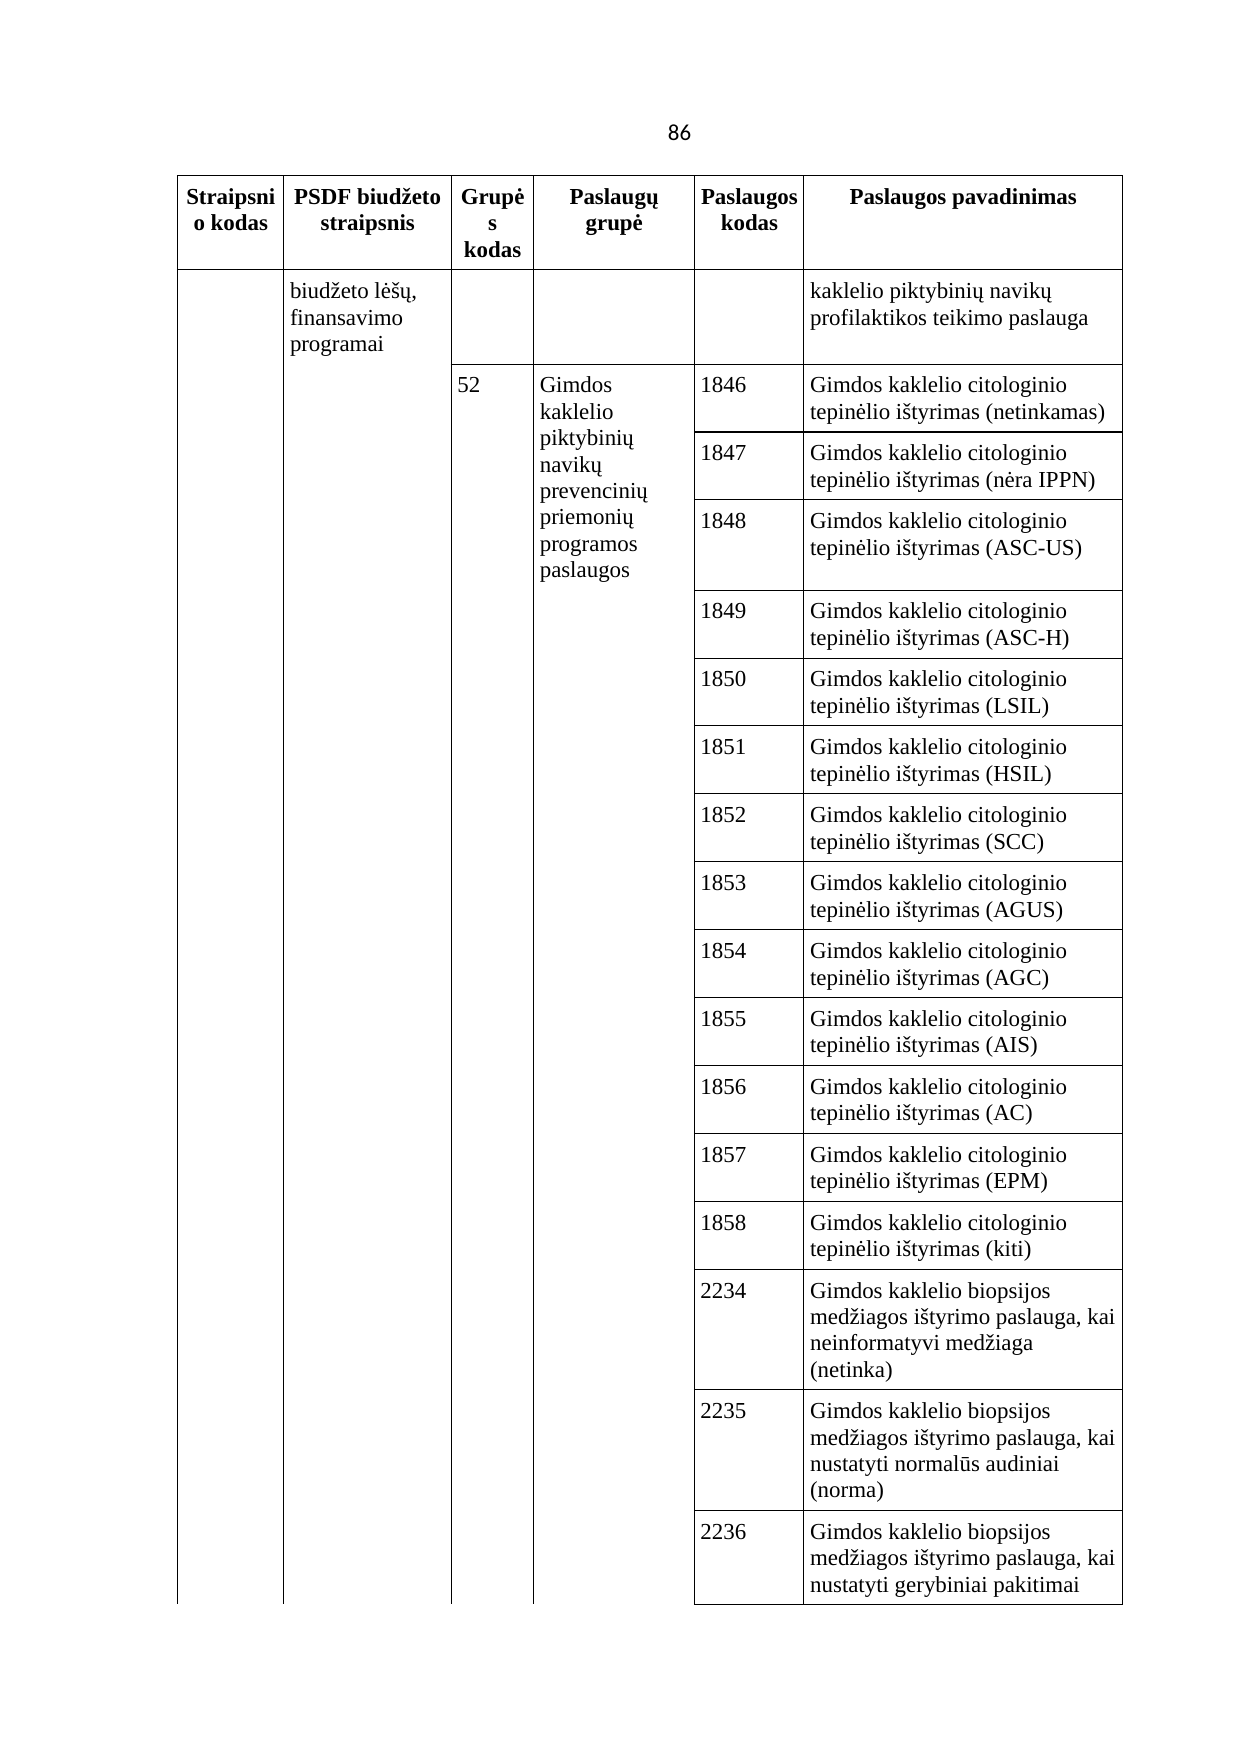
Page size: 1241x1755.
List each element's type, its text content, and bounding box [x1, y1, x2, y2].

table_cell [452, 1133, 533, 1201]
table_cell Gimdos kaklelio citologinio tepinėlio ištyrimas (SCC) [804, 794, 1122, 861]
table_cell [452, 793, 533, 861]
table_cell [695, 270, 803, 363]
table_cell [452, 1510, 533, 1604]
table_cell 2236 [695, 1511, 803, 1604]
table_cell [452, 861, 533, 929]
table_cell [178, 270, 283, 363]
table_cell [284, 725, 451, 793]
table_cell [452, 1269, 533, 1389]
table_cell [452, 499, 533, 589]
table_cell [534, 861, 694, 929]
table_cell 1851 [695, 726, 803, 793]
table_cell [452, 929, 533, 997]
table_cell [452, 997, 533, 1065]
table_cell [452, 590, 533, 657]
table_cell [284, 1510, 451, 1604]
table_cell [178, 1133, 283, 1201]
table_cell Gimdos kaklelio piktybinių navikų prevencinių priemonių programos paslaugos [534, 365, 694, 589]
table_cell Gimdos kaklelio citologinio tepinėlio ištyrimas (kiti) [804, 1202, 1122, 1269]
table_cell [178, 1510, 283, 1604]
table_cell 1855 [695, 998, 803, 1065]
table_cell 1846 [695, 365, 803, 431]
table_cell 1848 [695, 500, 803, 589]
table_cell 1850 [695, 659, 803, 725]
table_cell [284, 997, 451, 1065]
table_cell [452, 1201, 533, 1269]
table_cell Gimdos kaklelio citologinio tepinėlio ištyrimas (ASC-US) [804, 500, 1122, 589]
table_cell [452, 658, 533, 725]
table_cell [534, 793, 694, 861]
table_cell [178, 1201, 283, 1269]
table_cell 52 [452, 365, 533, 431]
table_cell [534, 1065, 694, 1133]
table_cell [284, 658, 451, 725]
table_cell Gimdos kaklelio citologinio tepinėlio ištyrimas (AC) [804, 1066, 1122, 1133]
table_cell [534, 1510, 694, 1604]
table_cell [178, 997, 283, 1065]
table_cell [452, 270, 533, 363]
table_header Paslaugų grupė [534, 176, 694, 269]
table_cell [452, 1389, 533, 1510]
table_cell [178, 658, 283, 725]
table_cell Gimdos kaklelio citologinio tepinėlio ištyrimas (EPM) [804, 1134, 1122, 1201]
table_cell Gimdos kaklelio biopsijos medžiagos ištyrimo paslauga, kai neinformatyvi medžiaga (netinka) [804, 1270, 1122, 1389]
table_cell [178, 793, 283, 861]
table_cell [178, 364, 283, 431]
table_cell [534, 270, 694, 363]
table_cell [284, 861, 451, 929]
table_cell [284, 1133, 451, 1201]
table_cell [534, 997, 694, 1065]
table_cell [534, 1133, 694, 1201]
table_cell [284, 431, 451, 499]
table_cell [284, 499, 451, 589]
table_cell Gimdos kaklelio citologinio tepinėlio ištyrimas (LSIL) [804, 659, 1122, 725]
table_cell [178, 929, 283, 997]
table_cell [178, 431, 283, 499]
table_cell Gimdos kaklelio citologinio tepinėlio ištyrimas (AIS) [804, 998, 1122, 1065]
table_cell Gimdos kaklelio citologinio tepinėlio ištyrimas (nėra IPPN) [804, 433, 1122, 499]
table_header Paslaugos kodas [695, 176, 803, 269]
table_cell [178, 590, 283, 657]
table_cell [284, 793, 451, 861]
table_header Straipsnio kodas [178, 176, 283, 269]
table_cell [284, 1065, 451, 1133]
table_cell [284, 929, 451, 997]
table_cell [178, 499, 283, 589]
table_cell [178, 1389, 283, 1510]
table_cell biudžeto lėšų, finansavimo programai [284, 270, 451, 363]
table_cell [452, 725, 533, 793]
table_cell [534, 658, 694, 725]
table_cell 1852 [695, 794, 803, 861]
table_cell [178, 1269, 283, 1389]
table_cell Gimdos kaklelio citologinio tepinėlio ištyrimas (AGUS) [804, 862, 1122, 929]
table_cell 1857 [695, 1134, 803, 1201]
table_cell [452, 431, 533, 499]
table_cell [534, 1201, 694, 1269]
table_cell 1853 [695, 862, 803, 929]
table_cell [178, 861, 283, 929]
table_cell [534, 929, 694, 997]
table_cell [284, 590, 451, 657]
table_header PSDF biudžeto straipsnis [284, 176, 451, 269]
table_cell [534, 725, 694, 793]
table_cell [178, 1065, 283, 1133]
table_cell kaklelio piktybinių navikų profilaktikos teikimo paslauga [804, 270, 1122, 363]
table_cell [284, 1389, 451, 1510]
table_cell 1847 [695, 433, 803, 499]
table_cell [534, 1389, 694, 1510]
table_cell 2235 [695, 1390, 803, 1510]
table_cell [284, 364, 451, 431]
table_cell [284, 1201, 451, 1269]
table_cell [534, 590, 694, 657]
table_cell Gimdos kaklelio citologinio tepinėlio ištyrimas (ASC-H) [804, 591, 1122, 657]
table_cell [534, 1269, 694, 1389]
table_cell 1858 [695, 1202, 803, 1269]
table_cell 1849 [695, 591, 803, 657]
table_cell [178, 725, 283, 793]
table_header Paslaugos pavadinimas [804, 176, 1122, 269]
table_cell Gimdos kaklelio citologinio tepinėlio ištyrimas (HSIL) [804, 726, 1122, 793]
table_header Grupės kodas [452, 176, 533, 269]
table_cell Gimdos kaklelio citologinio tepinėlio ištyrimas (AGC) [804, 930, 1122, 997]
table_cell Gimdos kaklelio biopsijos medžiagos ištyrimo paslauga, kai nustatyti gerybiniai pakitimai [804, 1511, 1122, 1604]
table_cell 1856 [695, 1066, 803, 1133]
table_cell Gimdos kaklelio citologinio tepinėlio ištyrimas (netinkamas) [804, 365, 1122, 431]
table_cell 2234 [695, 1270, 803, 1389]
table_cell [284, 1269, 451, 1389]
table_cell [452, 1065, 533, 1133]
table_cell Gimdos kaklelio biopsijos medžiagos ištyrimo paslauga, kai nustatyti normalūs audiniai (norma) [804, 1390, 1122, 1510]
table_cell 1854 [695, 930, 803, 997]
